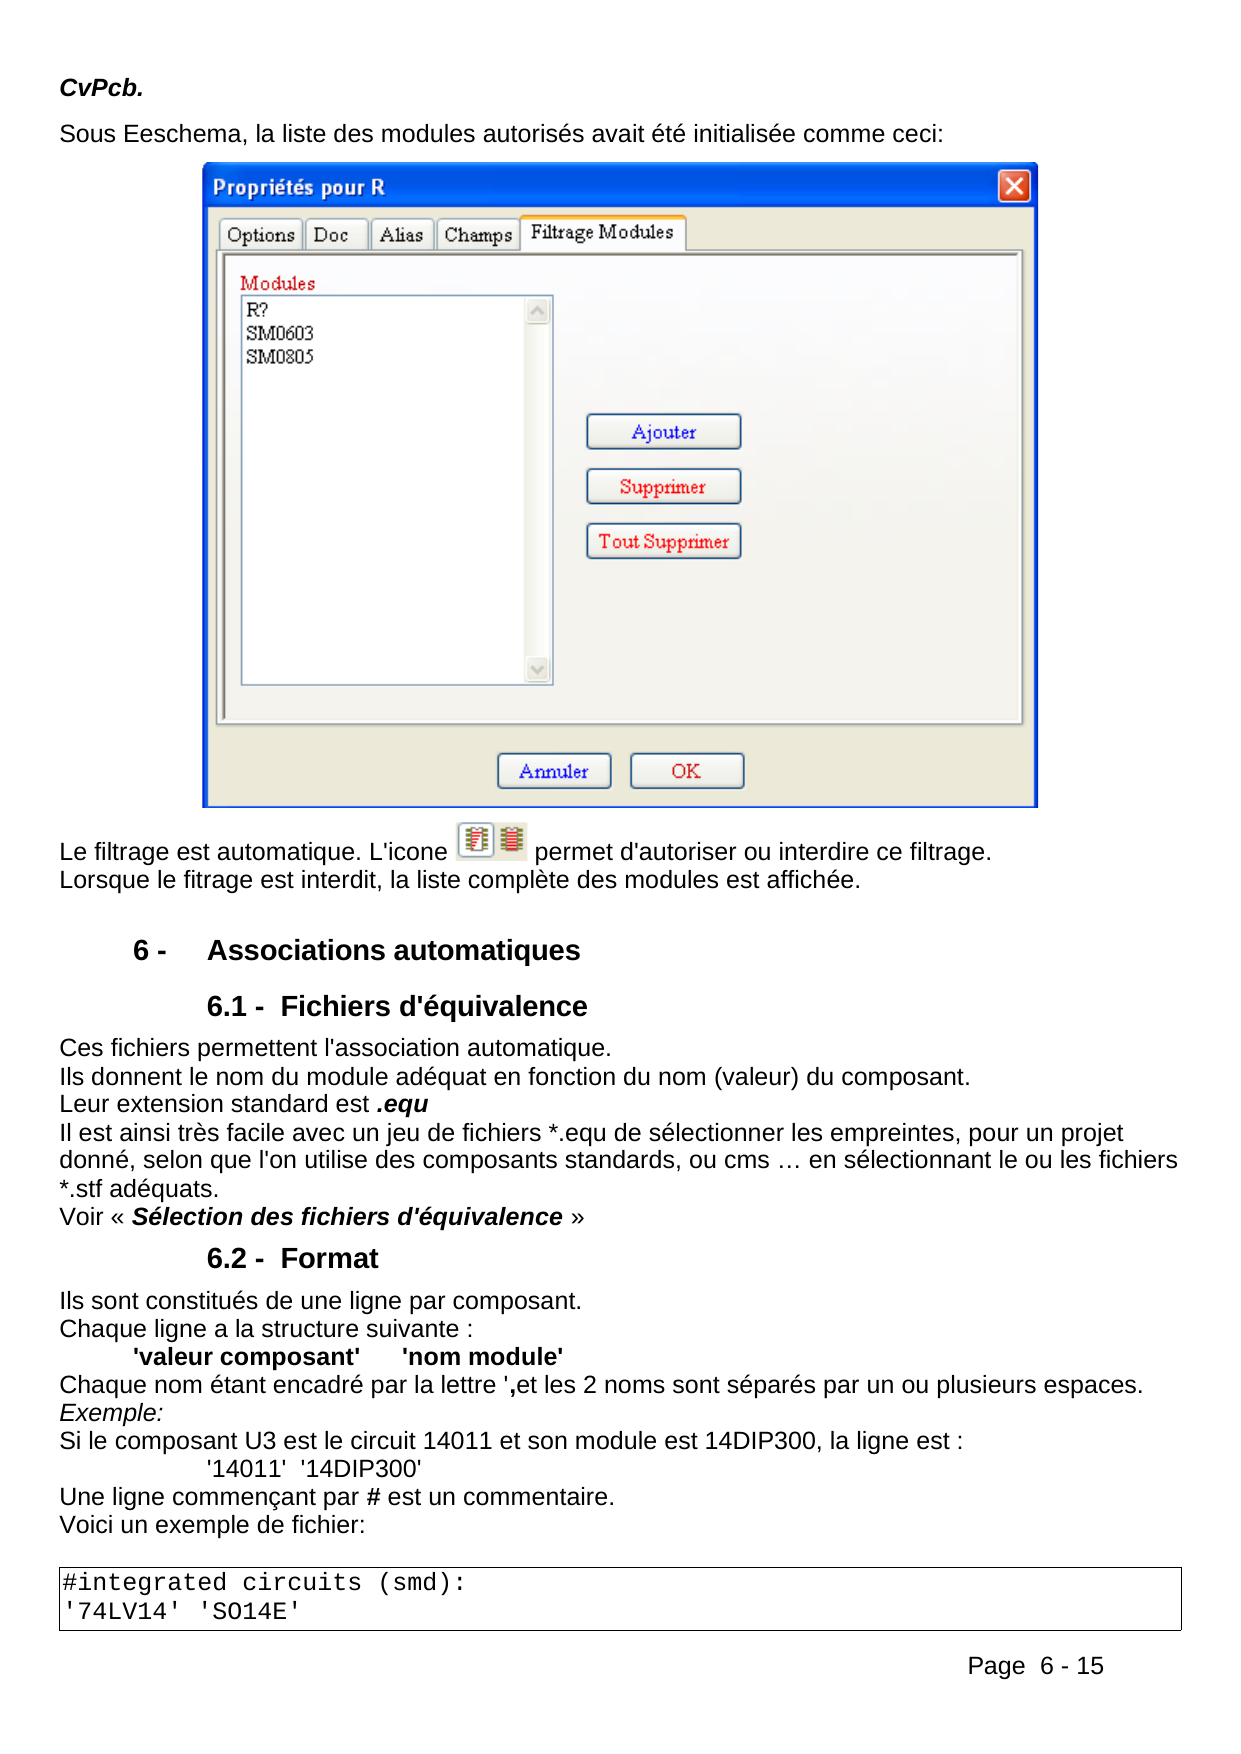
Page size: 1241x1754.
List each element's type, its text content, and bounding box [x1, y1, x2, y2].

text Sous Eeschema, la liste des modules autorisés avait été initialisée comme ceci: [59, 120, 1181, 148]
picture [455, 821, 528, 861]
text Une ligne commençant par # est un commentaire. [59, 1483, 1181, 1511]
picture [202, 162, 1039, 808]
subtitle Format [133, 1242, 1181, 1275]
text Ils donnent le nom du module adéquat en fonction du nom (valeur) du composant. [59, 1062, 1181, 1090]
subtitle Fichiers d'équivalence [133, 990, 1181, 1023]
text Chaque nom étant encadré par la lettre ',et les 2 noms sont séparés par un ou plusieurs espaces. [59, 1371, 1181, 1399]
text Lorsque le fitrage est interdit, la liste complète des modules est affichée. [59, 866, 1181, 894]
text Chaque ligne a la structure suivante : [59, 1314, 1181, 1343]
text Leur extension standard est .equ [59, 1090, 1181, 1118]
text 'valeur composant' 'nom module' [133, 1343, 1181, 1371]
subtitle Associations automatiques [59, 934, 1181, 967]
text Exemple: [59, 1399, 1181, 1427]
text '14011' '14DIP300' [207, 1455, 1181, 1483]
text Si le composant U3 est le circuit 14011 et son module est 14DIP300, la ligne est : [59, 1427, 1181, 1455]
text Ces fichiers permettent l'association automatique. [59, 1034, 1181, 1062]
text Il est ainsi très facile avec un jeu de fichiers *.equ de sélectionner les empreintes, pour un projet donné, selon que l'on utilise des composants standards, ou cms … en sélectionnant le ou les fichiers *.stf adéquats. [59, 1118, 1181, 1202]
text Ils sont constitués de une ligne par composant. [59, 1287, 1181, 1314]
text Le filtrage est automatique. L'icone permet d'autoriser ou interdire ce filtrage. [59, 822, 1181, 866]
text '74LV14' 'SO14E' [60, 1595, 1181, 1630]
text Voici un exemple de fichier: [59, 1511, 1181, 1539]
text #integrated circuits (smd): [60, 1568, 1181, 1595]
text Voir « Sélection des fichiers d'équivalence » [59, 1202, 1181, 1231]
